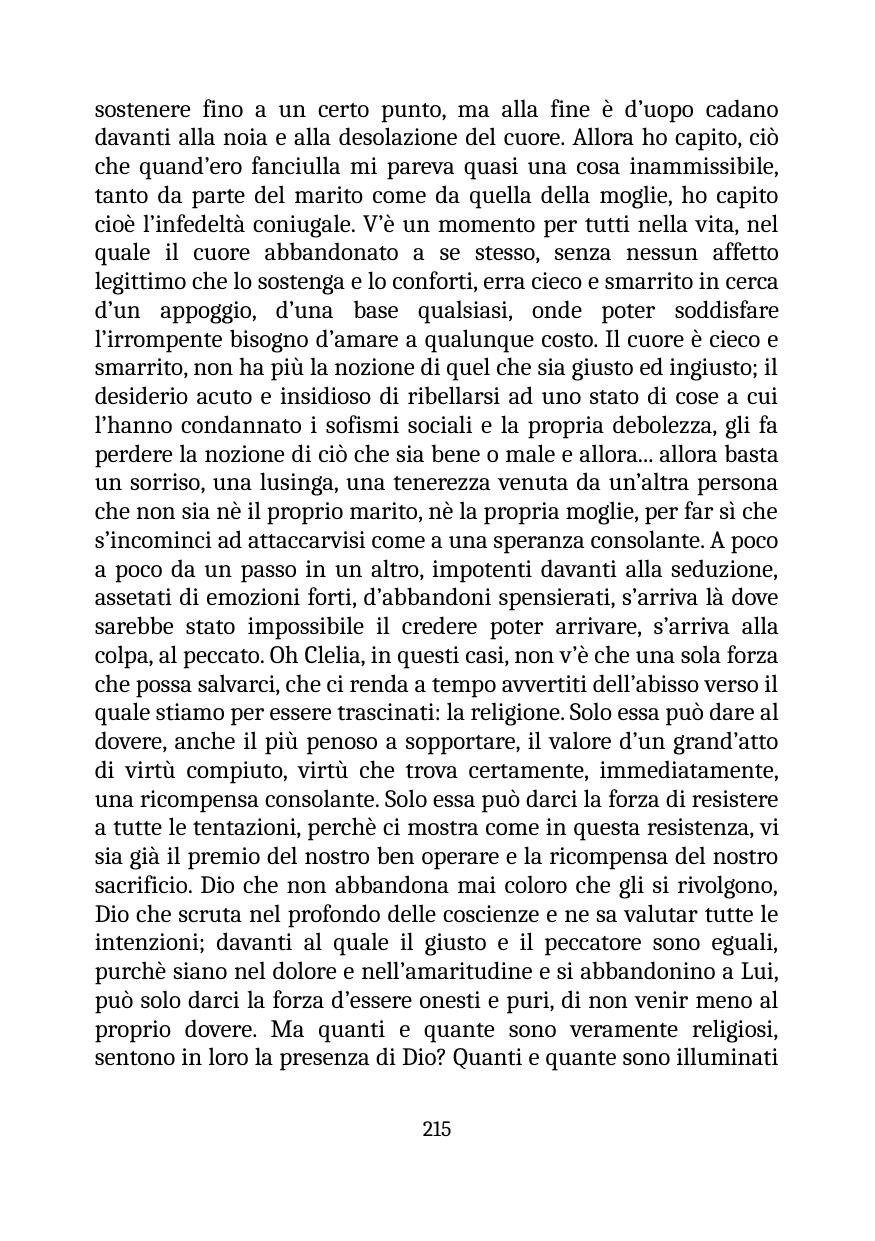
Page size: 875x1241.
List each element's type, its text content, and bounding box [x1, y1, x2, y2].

text sostenere fino a un certo punto, ma alla fine è d’uopo cadano davanti alla noia e alla desolazione del cuore. Allora ho capito, ciò che quand’ero fanciulla mi pareva quasi una cosa inammissibile, tanto da parte del marito come da quella della moglie, ho capito cioè l’infedeltà coniugale. V’è un momento per tutti nella vita, nel quale il cuore abbandonato a se stesso, senza nessun affetto legittimo che lo sostenga e lo conforti, erra cieco e smarrito in cerca d’un appoggio, d’una base qualsiasi, onde poter soddisfare l’irrompente bisogno d’amare a qualunque costo. Il cuore è cieco e smarrito, non ha più la nozione di quel che sia giusto ed ingiusto; il desiderio acuto e insidioso di ribellarsi ad uno stato di cose a cui l’hanno condannato i sofismi sociali e la propria debolezza, gli fa perdere la nozione di ciò che sia bene o male e allora... allora basta un sorriso, una lusinga, una tenerezza venuta da un’altra persona che non sia nè il proprio marito, nè la propria moglie, per far sì che s’incominci ad attaccarvisi come a una speranza consolante. A poco a poco da un passo in un altro, impotenti davanti alla seduzione, assetati di emozioni forti, d’abbandoni spensierati, s’arriva là dove sarebbe stato impossibile il credere poter arrivare, s’arriva alla colpa, al peccato. Oh Clelia, in questi casi, non v’è che una sola forza che possa salvarci, che ci renda a tempo avvertiti dell’abisso verso il quale stiamo per essere trascinati: la religione. Solo essa può dare al dovere, anche il più penoso a sopportare, il valore d’un grand’atto di virtù compiuto, virtù che trova certamente, immediatamente, una ricompensa consolante. Solo essa può darci la forza di resistere a tutte le tentazioni, perchè ci mostra come in questa resistenza, vi sia già il premio del nostro ben operare e la ricompensa del nostro sacrificio. Dio che non abbandona mai coloro che gli si rivolgono, Dio che scruta nel profondo delle coscienze e ne sa valutar tutte le intenzioni; davanti al quale il giusto e il peccatore sono eguali, purchè siano nel dolore e nell’amaritudine e si abbandonino a Lui, può solo darci la forza d’essere onesti e puri, di non venir meno al proprio dovere. Ma quanti e quante sono veramente religiosi, sentono in loro la presenza di Dio? Quanti e quante sono illuminati [94, 94, 779, 1072]
